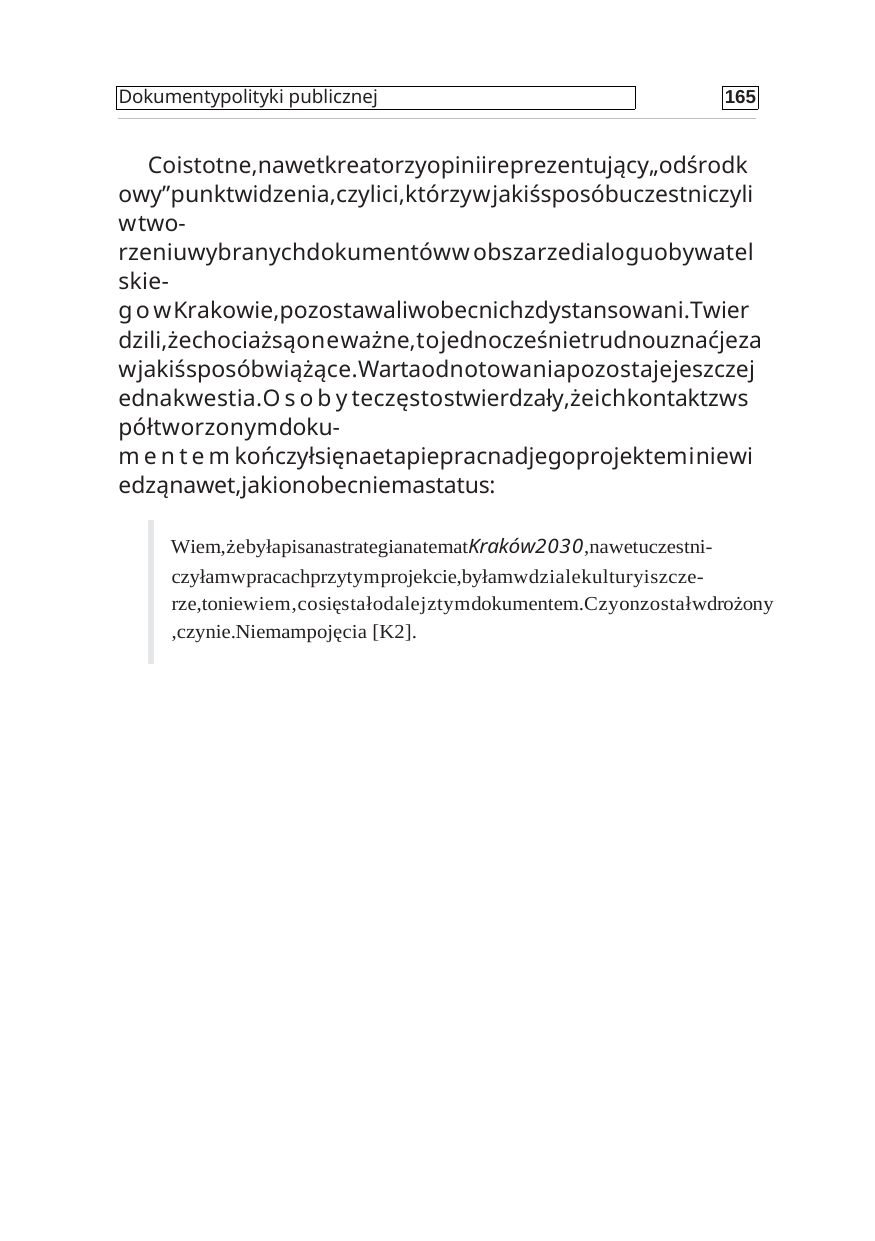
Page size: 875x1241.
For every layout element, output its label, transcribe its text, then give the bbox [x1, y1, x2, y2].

text Wiem,żebyłapisanastrategianatematKraków2030,nawetuczestni-czyłamwpracachprzytymprojekcie,byłamwdzialekulturyiszcze-rze,toniewiem,cosięstałodalejztymdokumentem.Czyonzostałwdrożony,czynie.Niemampojęcia [K2]. [171, 533, 774, 643]
text Coistotne,nawetkreatorzyopiniireprezentujący„odśrodkowy”punktwidzenia,czylici,którzywjakiśsposóbuczestniczyliwtwo-rzeniuwybranychdokumentówwobszarzedialoguobywatelskie-gowKrakowie,pozostawaliwobecnichzdystansowani.Twierdzili,żechociażsąoneważne,tojednocześnietrudnouznaćjezawjakiśsposóbwiążące.Wartaodnotowaniapozostajejeszczejednakwestia.Osobyteczęstostwierdzały,żeichkontaktzwspółtworzonymdoku-mentemkończyłsięnaetapiepracnadjegoprojekteminiewiedząnawet,jakionobecniemastatus: [118, 150, 762, 500]
